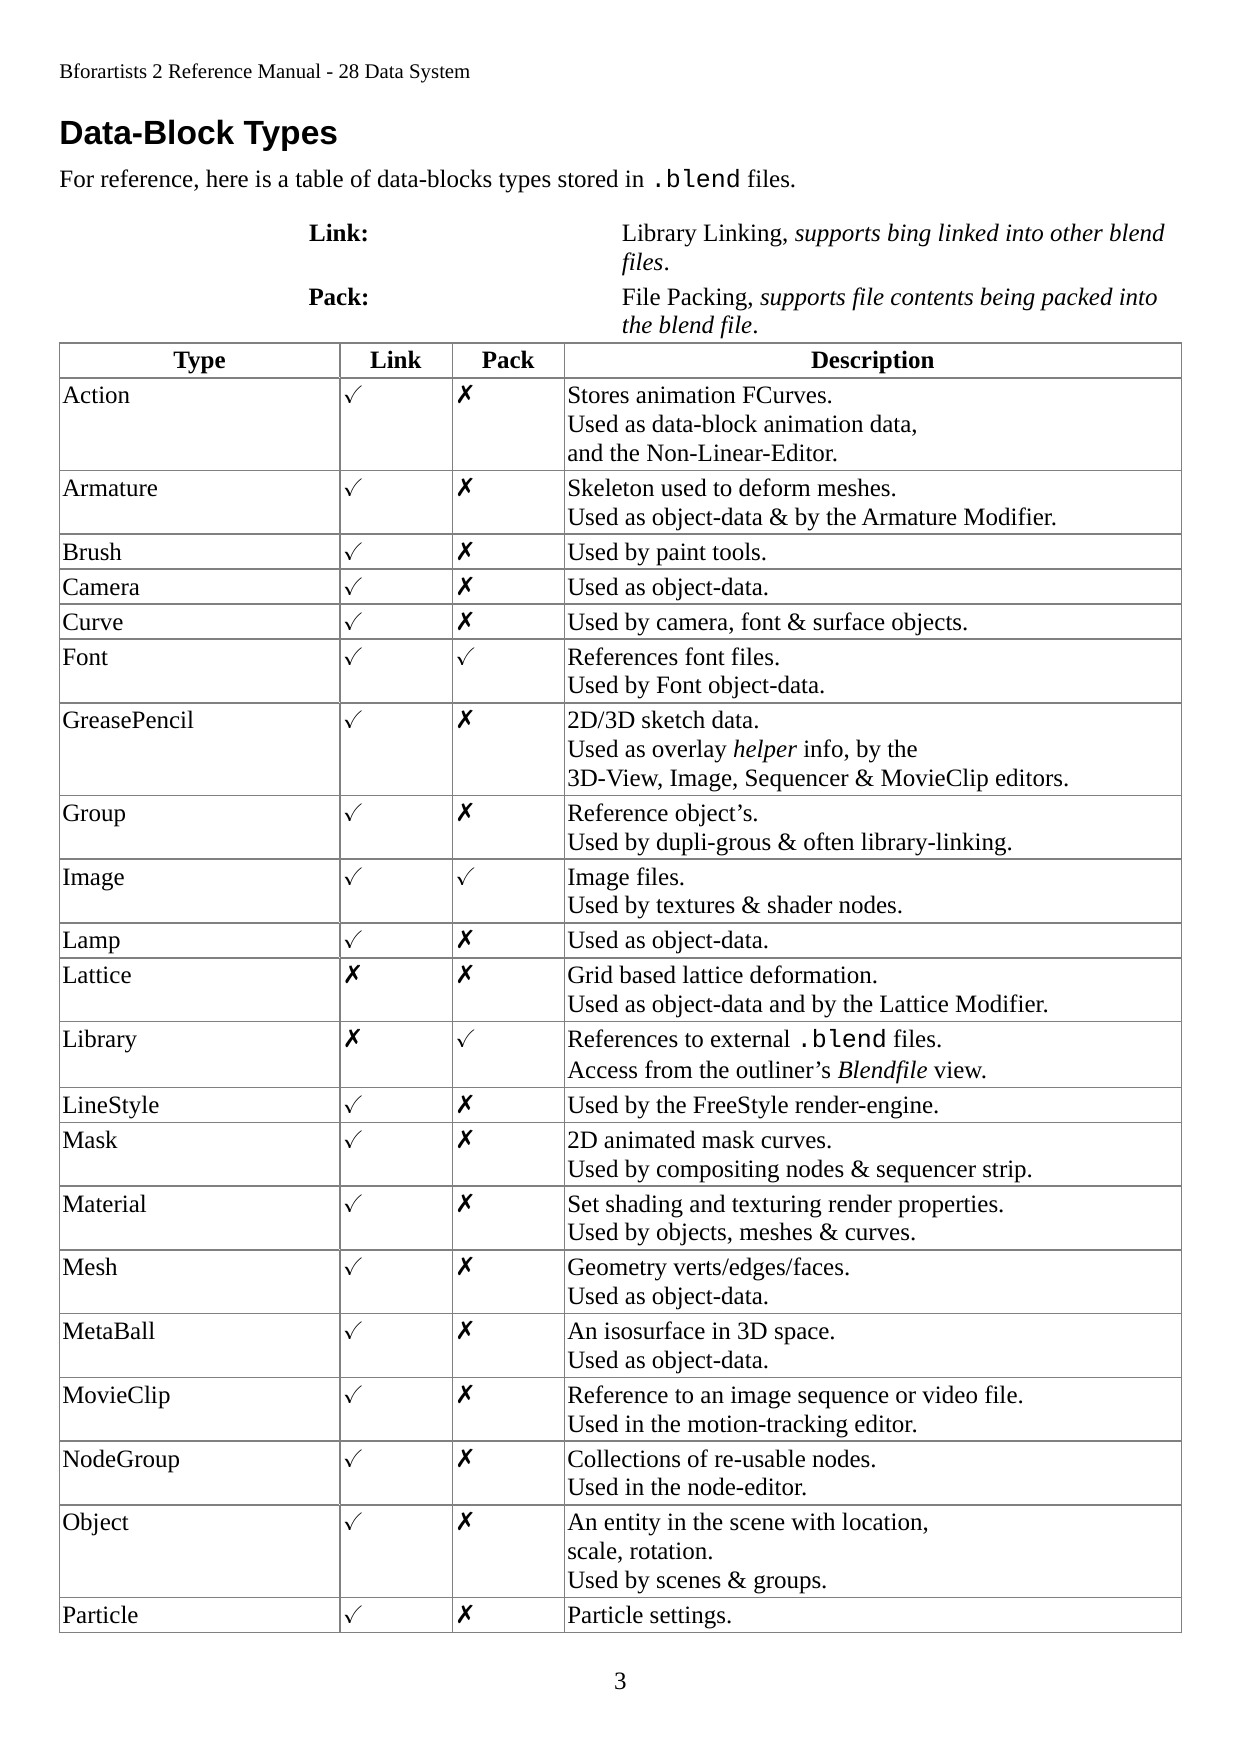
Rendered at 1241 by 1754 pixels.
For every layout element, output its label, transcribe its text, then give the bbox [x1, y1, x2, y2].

table_header Type [60, 344, 339, 377]
table_cell ✗ [453, 1314, 564, 1377]
table_cell ✗ [453, 535, 564, 568]
table_cell GreasePencil [60, 704, 339, 794]
table_cell Action [60, 379, 339, 469]
table_cell ✗ [453, 570, 564, 603]
table_cell 2D/3D sketch data. Used as overlay helper info, by the 3D-View, Image, Sequencer & MovieClip editors. [565, 704, 1181, 794]
table_cell ✗ [453, 796, 564, 858]
table_cell Stores animation FCurves. Used as data-block animation data, and the Non-Linear-Editor. [565, 379, 1181, 469]
table_cell Curve [60, 605, 339, 638]
table_cell Reference object’s. Used by dupli-grous & often library-linking. [565, 796, 1181, 858]
table_header Library Linking, supports bing linked into other blend files. [619, 215, 1181, 279]
table_cell Particle settings. [565, 1598, 1181, 1632]
table_cell ✓ [341, 1088, 452, 1122]
table_cell ✓ [341, 379, 452, 469]
table_cell LineStyle [60, 1088, 339, 1122]
table_cell ✓ [341, 704, 452, 794]
table_cell 2D animated mask curves. Used by compositing nodes & sequencer strip. [565, 1123, 1181, 1185]
table_cell Pack: [59, 279, 619, 342]
table_cell ✓ [341, 1314, 452, 1377]
table_cell Lattice [60, 959, 339, 1021]
table_cell Skeleton used to deform meshes. Used as object-data & by the Armature Modifier. [565, 471, 1181, 533]
table_cell Brush [60, 535, 339, 568]
table_cell File Packing, supports file contents being packed into the blend file. [619, 279, 1181, 342]
table_cell ✗ [341, 1022, 452, 1087]
table_cell Lamp [60, 924, 339, 957]
text For reference, here is a table of data-blocks types stored in .blend files. [59, 164, 1181, 194]
table_cell MovieClip [60, 1378, 339, 1440]
table_cell Used by paint tools. [565, 535, 1181, 568]
table_cell Grid based lattice deformation. Used as object-data and by the Lattice Modifier. [565, 959, 1181, 1021]
table_cell ✓ [341, 1598, 452, 1632]
table_header Link: [59, 215, 619, 279]
table_cell Geometry verts/edges/faces. Used as object-data. [565, 1251, 1181, 1313]
table_cell ✗ [453, 471, 564, 533]
table_cell ✓ [453, 860, 564, 922]
table_cell NodeGroup [60, 1442, 339, 1504]
table_header Link [341, 344, 452, 377]
table_cell ✓ [341, 640, 452, 702]
table_cell ✓ [341, 1123, 452, 1185]
table_cell ✓ [341, 471, 452, 533]
table_cell An isosurface in 3D space. Used as object-data. [565, 1314, 1181, 1377]
table_cell ✓ [341, 605, 452, 638]
table_cell ✗ [453, 1088, 564, 1122]
table_cell ✓ [341, 1251, 452, 1313]
table_cell ✗ [341, 959, 452, 1021]
table_cell ✓ [453, 640, 564, 702]
subtitle Data-Block Types [59, 113, 1181, 151]
table_cell References font files. Used by Font object-data. [565, 640, 1181, 702]
table_cell ✓ [341, 924, 452, 957]
table_cell ✗ [453, 1251, 564, 1313]
table_header Pack [453, 344, 564, 377]
table_cell ✓ [341, 1378, 452, 1440]
table_cell ✓ [341, 1442, 452, 1504]
table_cell ✗ [453, 1506, 564, 1597]
table_cell Object [60, 1506, 339, 1597]
table_cell ✓ [341, 570, 452, 603]
table_cell ✗ [453, 924, 564, 957]
table_cell Font [60, 640, 339, 702]
table_cell ✗ [453, 605, 564, 638]
table_cell Camera [60, 570, 339, 603]
table_cell Armature [60, 471, 339, 533]
table_cell ✗ [453, 1123, 564, 1185]
table_cell Mask [60, 1123, 339, 1185]
table_cell ✗ [453, 1187, 564, 1249]
table_cell Library [60, 1022, 339, 1087]
table_cell Reference to an image sequence or video file. Used in the motion-tracking editor. [565, 1378, 1181, 1440]
table_cell Used as object-data. [565, 924, 1181, 957]
table_cell ✓ [341, 860, 452, 922]
table_cell Set shading and texturing render properties. Used by objects, meshes & curves. [565, 1187, 1181, 1249]
table_cell Used as object-data. [565, 570, 1181, 603]
table_cell ✗ [453, 1378, 564, 1440]
table_cell ✗ [453, 704, 564, 794]
table_cell ✗ [453, 1598, 564, 1632]
table_header Description [565, 344, 1181, 377]
table_cell Used by camera, font & surface objects. [565, 605, 1181, 638]
table_cell ✗ [453, 379, 564, 469]
table_cell Mesh [60, 1251, 339, 1313]
table_cell Image files. Used by textures & shader nodes. [565, 860, 1181, 922]
table_cell ✓ [341, 1187, 452, 1249]
table_cell ✓ [341, 535, 452, 568]
table_cell Particle [60, 1598, 339, 1632]
table_cell ✓ [341, 796, 452, 858]
table_cell Image [60, 860, 339, 922]
table_cell ✗ [453, 959, 564, 1021]
table_cell ✗ [453, 1442, 564, 1504]
table_cell MetaBall [60, 1314, 339, 1377]
table_cell ✓ [453, 1022, 564, 1087]
table_cell ✓ [341, 1506, 452, 1597]
table_cell Collections of re-usable nodes. Used in the node-editor. [565, 1442, 1181, 1504]
table_cell Material [60, 1187, 339, 1249]
table_cell Group [60, 796, 339, 858]
table_cell An entity in the scene with location, scale, rotation. Used by scenes & groups. [565, 1506, 1181, 1597]
table_cell References to external .blend files. Access from the outliner’s Blendfile view. [565, 1022, 1181, 1087]
table_cell Used by the FreeStyle render-engine. [565, 1088, 1181, 1122]
